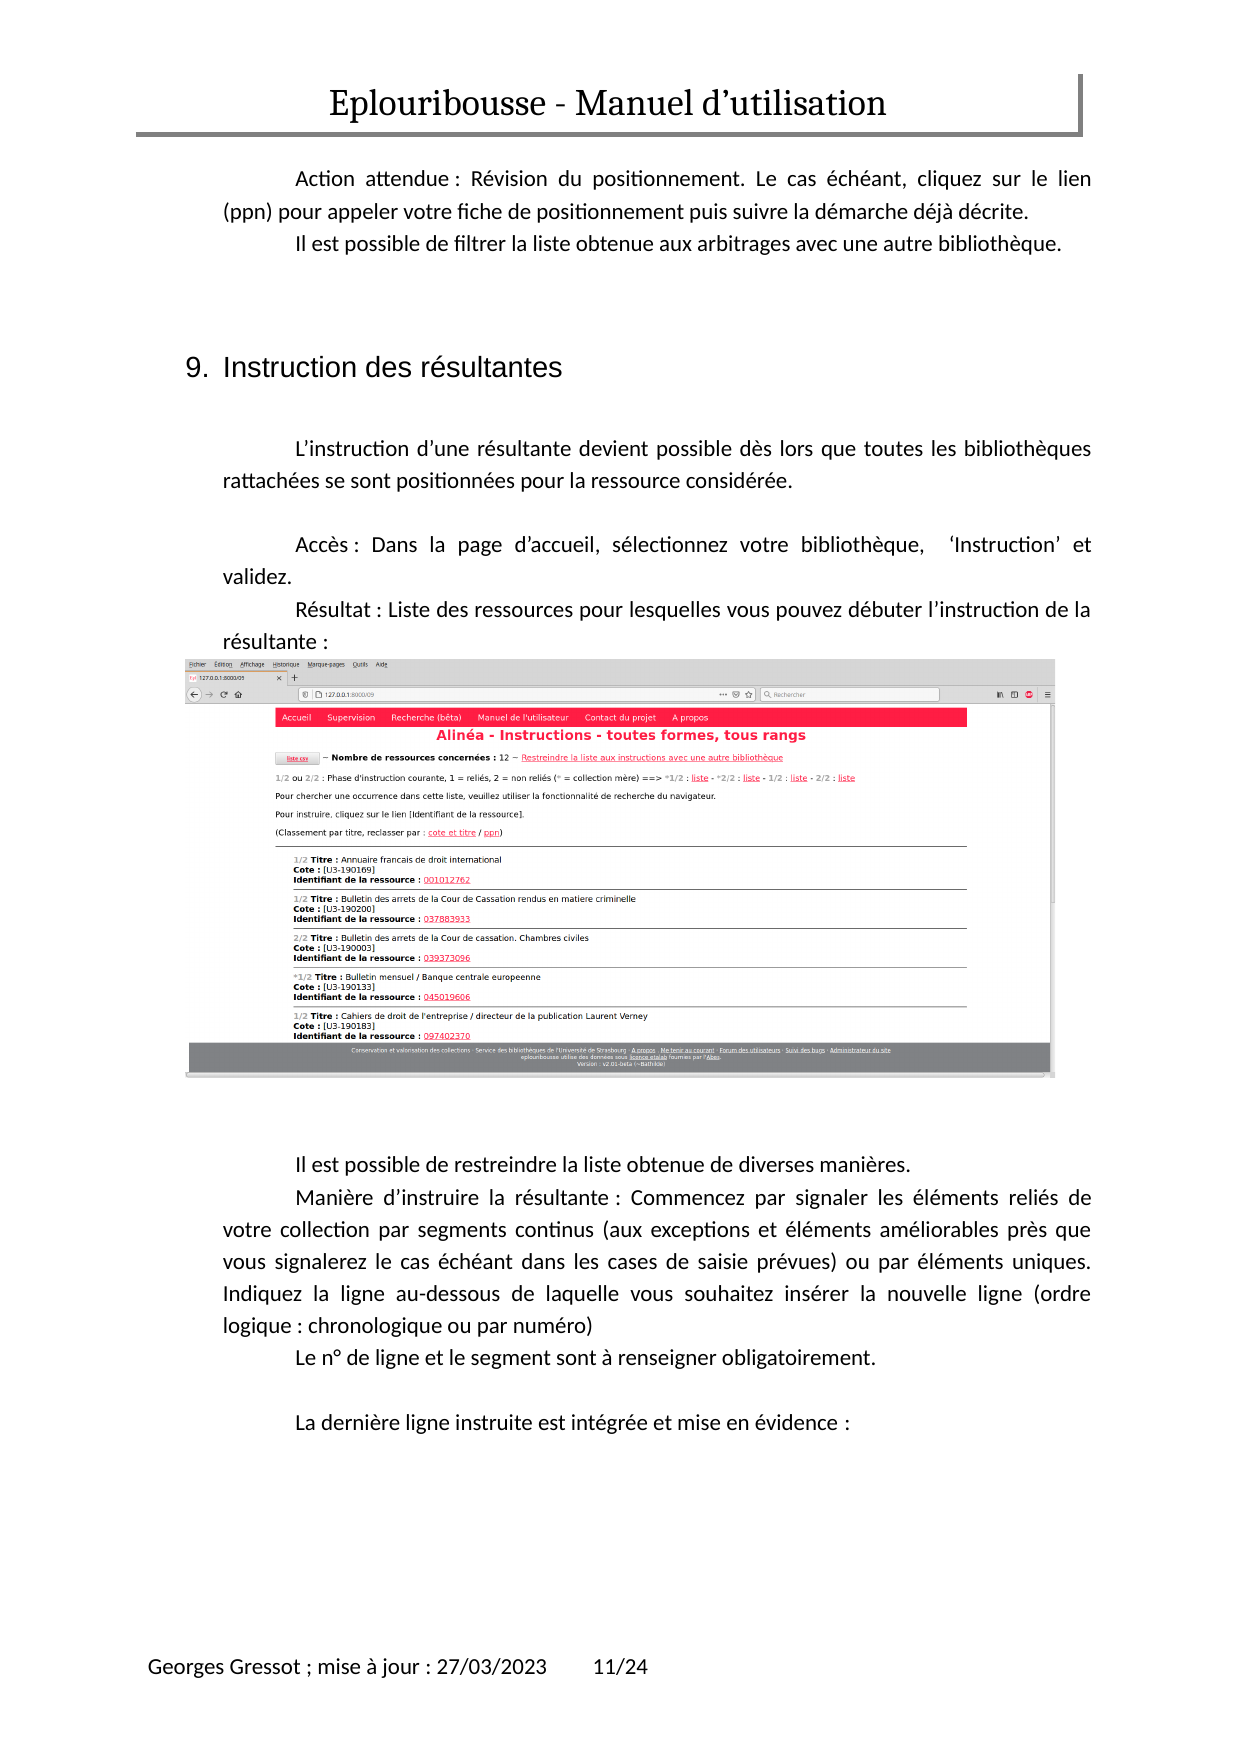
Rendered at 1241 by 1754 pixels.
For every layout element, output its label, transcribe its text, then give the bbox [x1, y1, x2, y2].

picture [185, 659, 1055, 1078]
list Manière d’instruire la résultante : Commencez par signaler les éléments reliés de votre collection par segments continus (aux exceptions et éléments améliorables près que vous signalerez le cas échéant dans les cases de saisie prévues) ou par éléments uniques. Indiquez la ligne au-dessous de laquelle vous souhaitez insérer la nouvelle ligne (ordre logique : chronologique ou par numéro) [223, 1183, 1093, 1339]
list Action attendue : Révision du positionnement. Le cas échéant, cliquez sur le lien (ppn) pour appeler votre fiche de positionnement puis suivre la démarche déjà décrite. [223, 164, 1093, 225]
list La dernière ligne instruite est intégrée et mise en évidence : [223, 1408, 1093, 1436]
list Le n° de ligne et le segment sont à renseigner obligatoirement. [223, 1343, 1093, 1372]
list Résultat : Liste des ressources pour lesquelles vous pouvez débuter l’instruction de la résultante : [223, 595, 1093, 655]
list Il est possible de filtrer la liste obtenue aux arbitrages avec une autre bibliothèque. [223, 229, 1093, 257]
list Accès : Dans la page d’accueil, sélectionnez votre bibliothèque, ‘Instruction’ et validez. [223, 530, 1093, 591]
list Il est possible de restreindre la liste obtenue de diverses manières. [223, 1150, 1093, 1178]
subtitle Instruction des résultantes [185, 351, 1093, 384]
list L’instruction d’une résultante devient possible dès lors que toutes les bibliothèques rattachées se sont positionnées pour la ressource considérée. [223, 434, 1093, 494]
